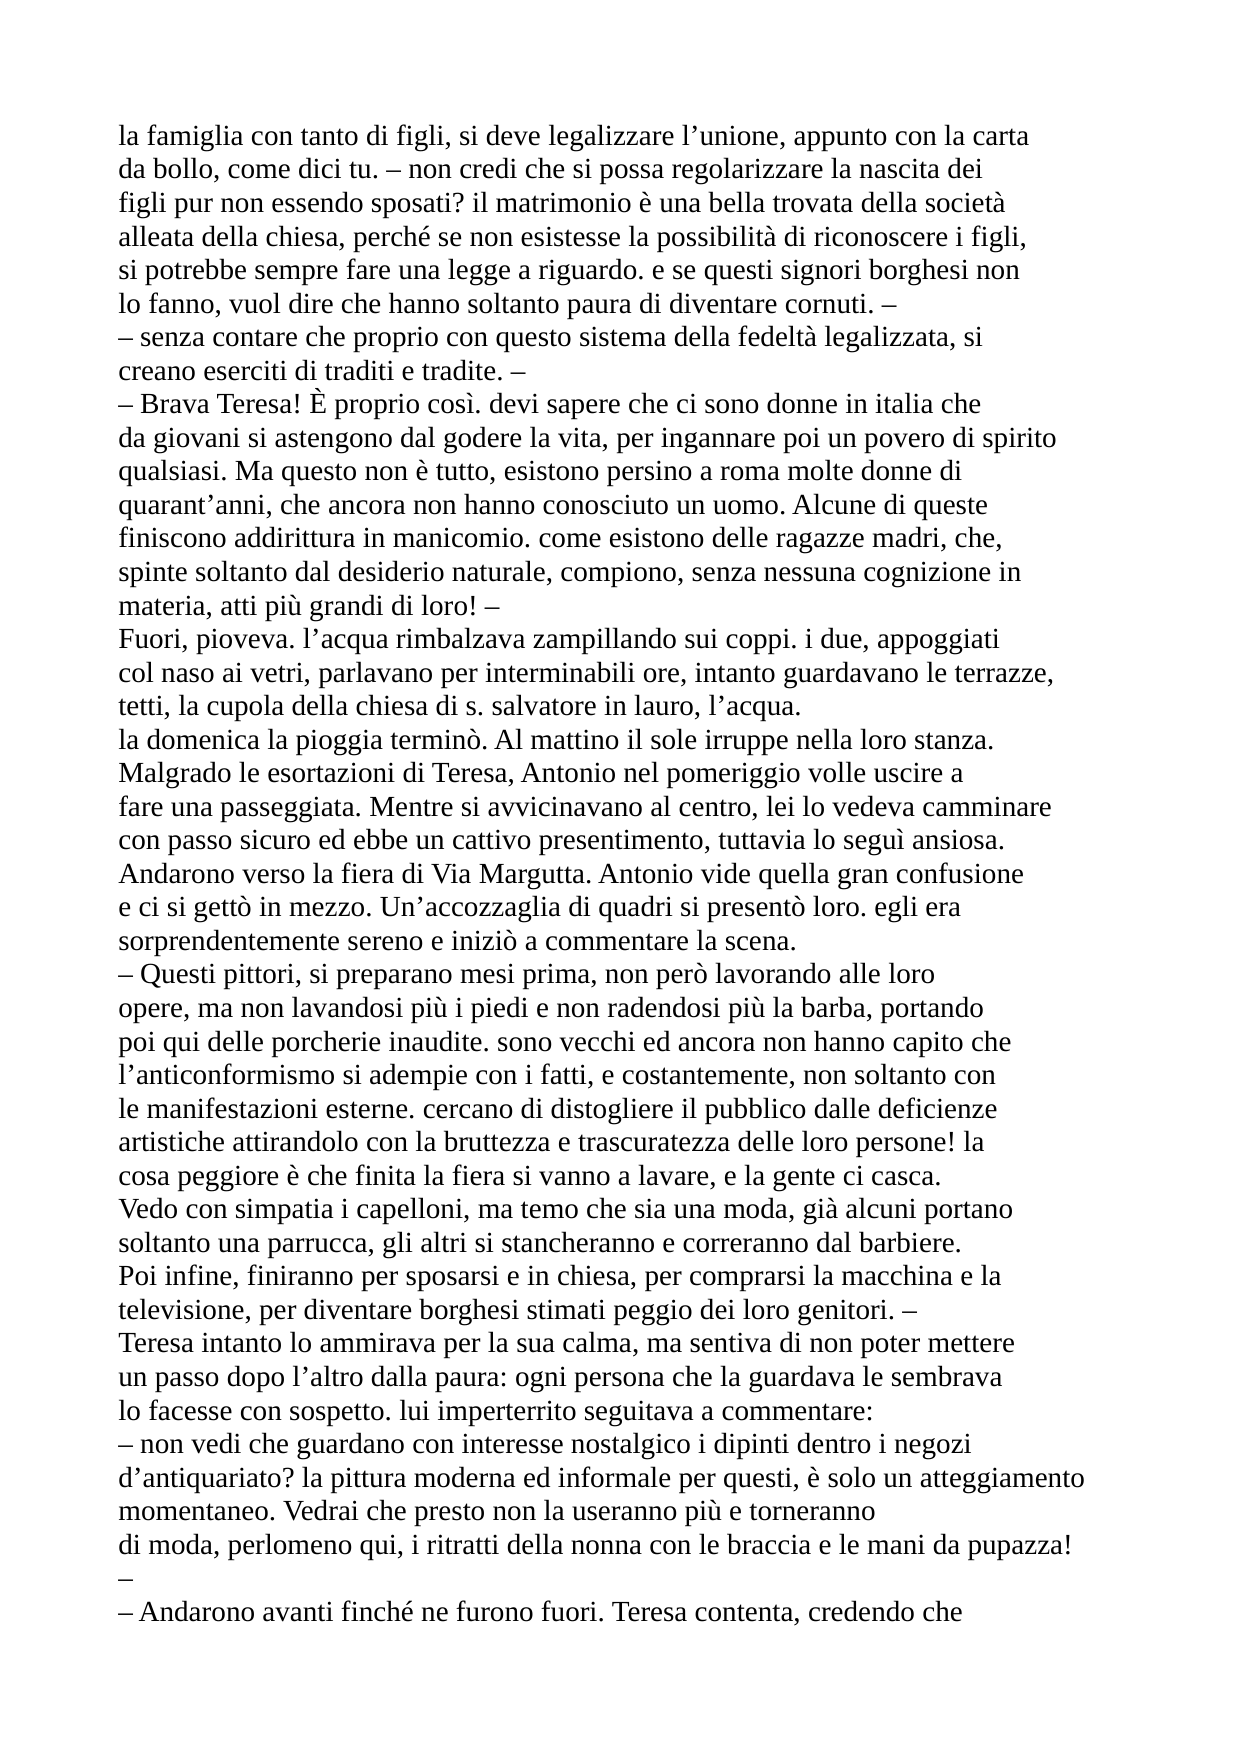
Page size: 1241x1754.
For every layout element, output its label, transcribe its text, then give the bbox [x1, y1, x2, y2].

text si potrebbe sempre fare una legge a riguardo. e se questi signori borghesi non [118, 252, 1122, 286]
text di moda, perlomeno qui, i ritratti della nonna con le braccia e le mani da pupazza! [118, 1527, 1122, 1560]
text opere, ma non lavandosi più i piedi e non radendosi più la barba, portando [118, 990, 1122, 1024]
text l’anticonformismo si adempie con i fatti, e costantemente, non soltanto con [118, 1057, 1122, 1091]
text tetti, la cupola della chiesa di s. salvatore in lauro, l’acqua. [118, 688, 1122, 722]
text – [118, 1560, 1122, 1594]
text un passo dopo l’altro dalla paura: ogni persona che la guardava le sembrava [118, 1359, 1122, 1393]
text – non vedi che guardano con interesse nostalgico i dipinti dentro i negozi [118, 1426, 1122, 1460]
text la domenica la pioggia terminò. Al mattino il sole irruppe nella loro stanza. [118, 722, 1122, 755]
text d’antiquariato? la pittura moderna ed informale per questi, è solo un atteggiamento [118, 1460, 1122, 1493]
text con passo sicuro ed ebbe un cattivo presentimento, tuttavia lo seguì ansiosa. [118, 822, 1122, 856]
text da bollo, come dici tu. – non credi che si possa regolarizzare la nascita dei [118, 152, 1122, 185]
text e ci si gettò in mezzo. Un’accozzaglia di quadri si presentò loro. egli era [118, 889, 1122, 923]
text – Andarono avanti finché ne furono fuori. Teresa contenta, credendo che [118, 1594, 1122, 1627]
text cosa peggiore è che finita la fiera si vanno a lavare, e la gente ci casca. [118, 1158, 1122, 1191]
text fare una passeggiata. Mentre si avvicinavano al centro, lei lo vedeva camminare [118, 789, 1122, 822]
text – Questi pittori, si preparano mesi prima, non però lavorando alle loro [118, 957, 1122, 990]
text momentaneo. Vedrai che presto non la useranno più e torneranno [118, 1493, 1122, 1527]
text – Brava Teresa! È proprio così. devi sapere che ci sono donne in italia che [118, 386, 1122, 420]
text materia, atti più grandi di loro! – [118, 588, 1122, 621]
text televisione, per diventare borghesi stimati peggio dei loro genitori. – [118, 1292, 1122, 1326]
text poi qui delle porcherie inaudite. sono vecchi ed ancora non hanno capito che [118, 1024, 1122, 1057]
text creano eserciti di traditi e tradite. – [118, 353, 1122, 386]
text da giovani si astengono dal godere la vita, per ingannare poi un povero di spirito [118, 420, 1122, 453]
text Malgrado le esortazioni di Teresa, Antonio nel pomeriggio volle uscire a [118, 755, 1122, 789]
text lo facesse con sospetto. lui imperterrito seguitava a commentare: [118, 1393, 1122, 1426]
text Fuori, pioveva. l’acqua rimbalzava zampillando sui coppi. i due, appoggiati [118, 621, 1122, 655]
text la famiglia con tanto di figli, si deve legalizzare l’unione, appunto con la carta [118, 118, 1122, 152]
text lo fanno, vuol dire che hanno soltanto paura di diventare cornuti. – [118, 286, 1122, 319]
text spinte soltanto dal desiderio naturale, compiono, senza nessuna cognizione in [118, 554, 1122, 588]
text quarant’anni, che ancora non hanno conosciuto un uomo. Alcune di queste [118, 487, 1122, 521]
text qualsiasi. Ma questo non è tutto, esistono persino a roma molte donne di [118, 453, 1122, 487]
text col naso ai vetri, parlavano per interminabili ore, intanto guardavano le terrazze, [118, 655, 1122, 688]
text alleata della chiesa, perché se non esistesse la possibilità di riconoscere i figli, [118, 219, 1122, 252]
text figli pur non essendo sposati? il matrimonio è una bella trovata della società [118, 185, 1122, 219]
text Teresa intanto lo ammirava per la sua calma, ma sentiva di non poter mettere [118, 1326, 1122, 1359]
text Poi infine, finiranno per sposarsi e in chiesa, per comprarsi la macchina e la [118, 1258, 1122, 1292]
text Andarono verso la fiera di Via Margutta. Antonio vide quella gran confusione [118, 856, 1122, 889]
text sorprendentemente sereno e iniziò a commentare la scena. [118, 923, 1122, 957]
text artistiche attirandolo con la bruttezza e trascuratezza delle loro persone! la [118, 1124, 1122, 1158]
text le manifestazioni esterne. cercano di distogliere il pubblico dalle deficienze [118, 1091, 1122, 1124]
text finiscono addirittura in manicomio. come esistono delle ragazze madri, che, [118, 521, 1122, 554]
text soltanto una parrucca, gli altri si stancheranno e correranno dal barbiere. [118, 1225, 1122, 1258]
text Vedo con simpatia i capelloni, ma temo che sia una moda, già alcuni portano [118, 1191, 1122, 1225]
text – senza contare che proprio con questo sistema della fedeltà legalizzata, si [118, 319, 1122, 353]
